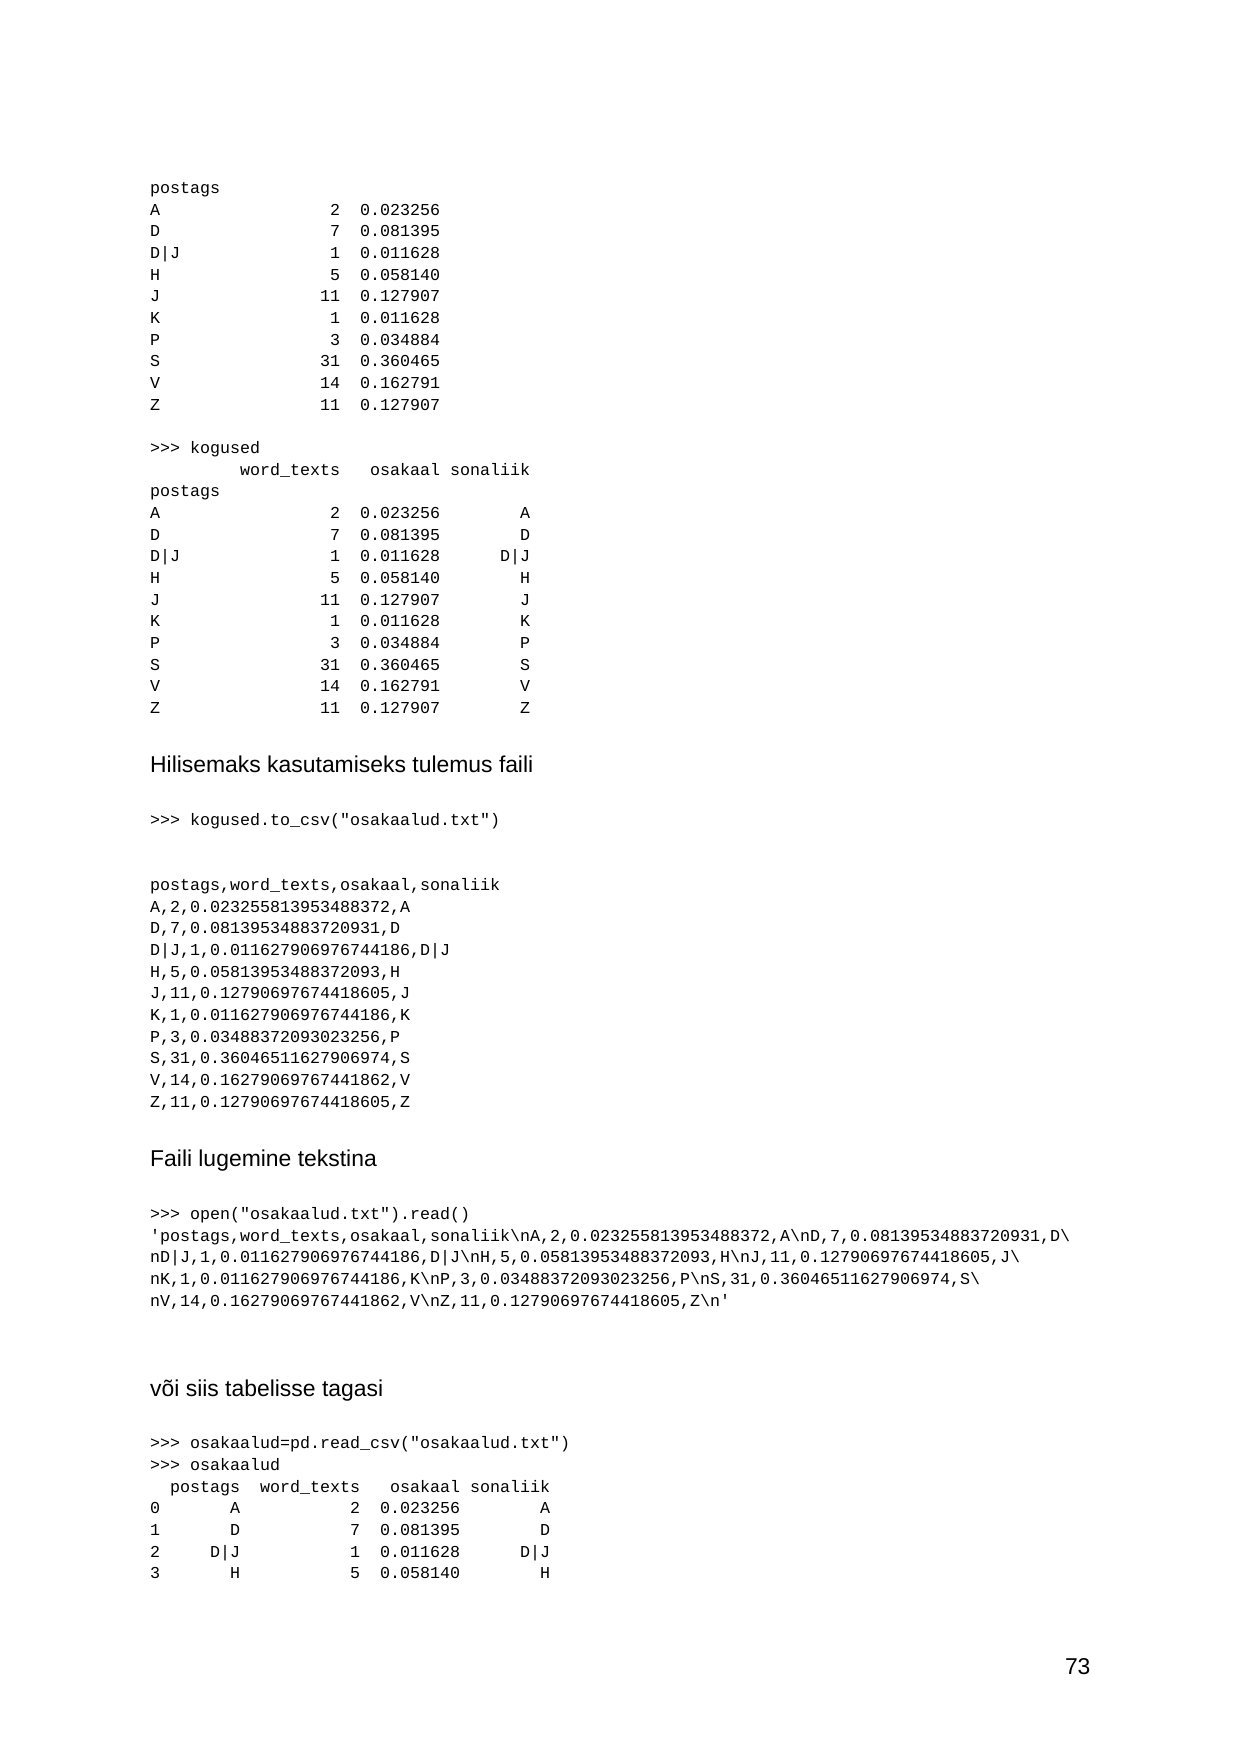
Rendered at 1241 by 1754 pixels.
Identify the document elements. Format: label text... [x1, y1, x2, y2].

text A 2 0.023256 [150, 201, 1090, 220]
text D|J 1 0.011628 [150, 244, 1090, 263]
text >>> osakaalud [150, 1457, 1090, 1475]
text 0 A 2 0.023256 A [150, 1500, 1090, 1519]
text Z 11 0.127907 [150, 396, 1090, 415]
text J 11 0.127907 [150, 288, 1090, 307]
text postags [150, 179, 1090, 198]
text >>> kogused.to_csv("osakaalud.txt") [150, 812, 1090, 831]
text D 7 0.081395 [150, 223, 1090, 242]
text 3 H 5 0.058140 H [150, 1565, 1090, 1584]
text >>> open("osakaalud.txt").read() [150, 1206, 1090, 1224]
text H 5 0.058140 [150, 266, 1090, 285]
text P 3 0.034884 P [150, 634, 1090, 653]
text või siis tabelisse tagasi [150, 1374, 1090, 1401]
text >>> osakaalud=pd.read_csv("osakaalud.txt") [150, 1435, 1090, 1454]
text S 31 0.360465 S [150, 656, 1090, 675]
text postags [150, 483, 1090, 502]
text word_texts osakaal sonaliik [150, 461, 1090, 480]
text V 14 0.162791 [150, 374, 1090, 393]
text Faili lugemine tekstina [150, 1145, 1090, 1172]
text 1 D 7 0.081395 D [150, 1522, 1090, 1540]
text P 3 0.034884 [150, 331, 1090, 350]
text D 7 0.081395 D [150, 526, 1090, 545]
text K 1 0.011628 K [150, 613, 1090, 632]
text 2 D|J 1 0.011628 D|J [150, 1543, 1090, 1562]
text 'postags,word_texts,osakaal,sonaliik\nA,2,0.023255813953488372,A\nD,7,0.08139534883720931,D\nD|J,1,0.011627906976744186,D|J\nH,5,0.05813953488372093,H\nJ,11,0.12790697674418605,J\nK,1,0.011627906976744186,K\nP,3,0.03488372093023256,P\nS,31,0.36046511627906974,S\nV,14,0.16279069767441862,V\nZ,11,0.12790697674418605,Z\n' [150, 1227, 1090, 1311]
text D|J 1 0.011628 D|J [150, 548, 1090, 567]
text postags word_texts osakaal sonaliik [150, 1478, 1090, 1497]
text Hilisemaks kasutamiseks tulemus faili [150, 751, 1090, 778]
text S 31 0.360465 [150, 353, 1090, 372]
text >>> kogused [150, 439, 1090, 458]
text H 5 0.058140 H [150, 569, 1090, 588]
text J 11 0.127907 J [150, 591, 1090, 610]
text A 2 0.023256 A [150, 504, 1090, 523]
text V 14 0.162791 V [150, 678, 1090, 697]
text K 1 0.011628 [150, 309, 1090, 328]
text Z 11 0.127907 Z [150, 699, 1090, 718]
text postags,word_texts,osakaal,sonaliik A,2,0.023255813953488372,A D,7,0.08139534883720931,D D|J,1,0.011627906976744186,D|J H,5,0.05813953488372093,H J,11,0.12790697674418605,J K,1,0.011627906976744186,K P,3,0.03488372093023256,P S,31,0.36046511627906974,S V,14,0.16279069767441862,V Z,11,0.12790697674418605,Z [150, 877, 1090, 1112]
